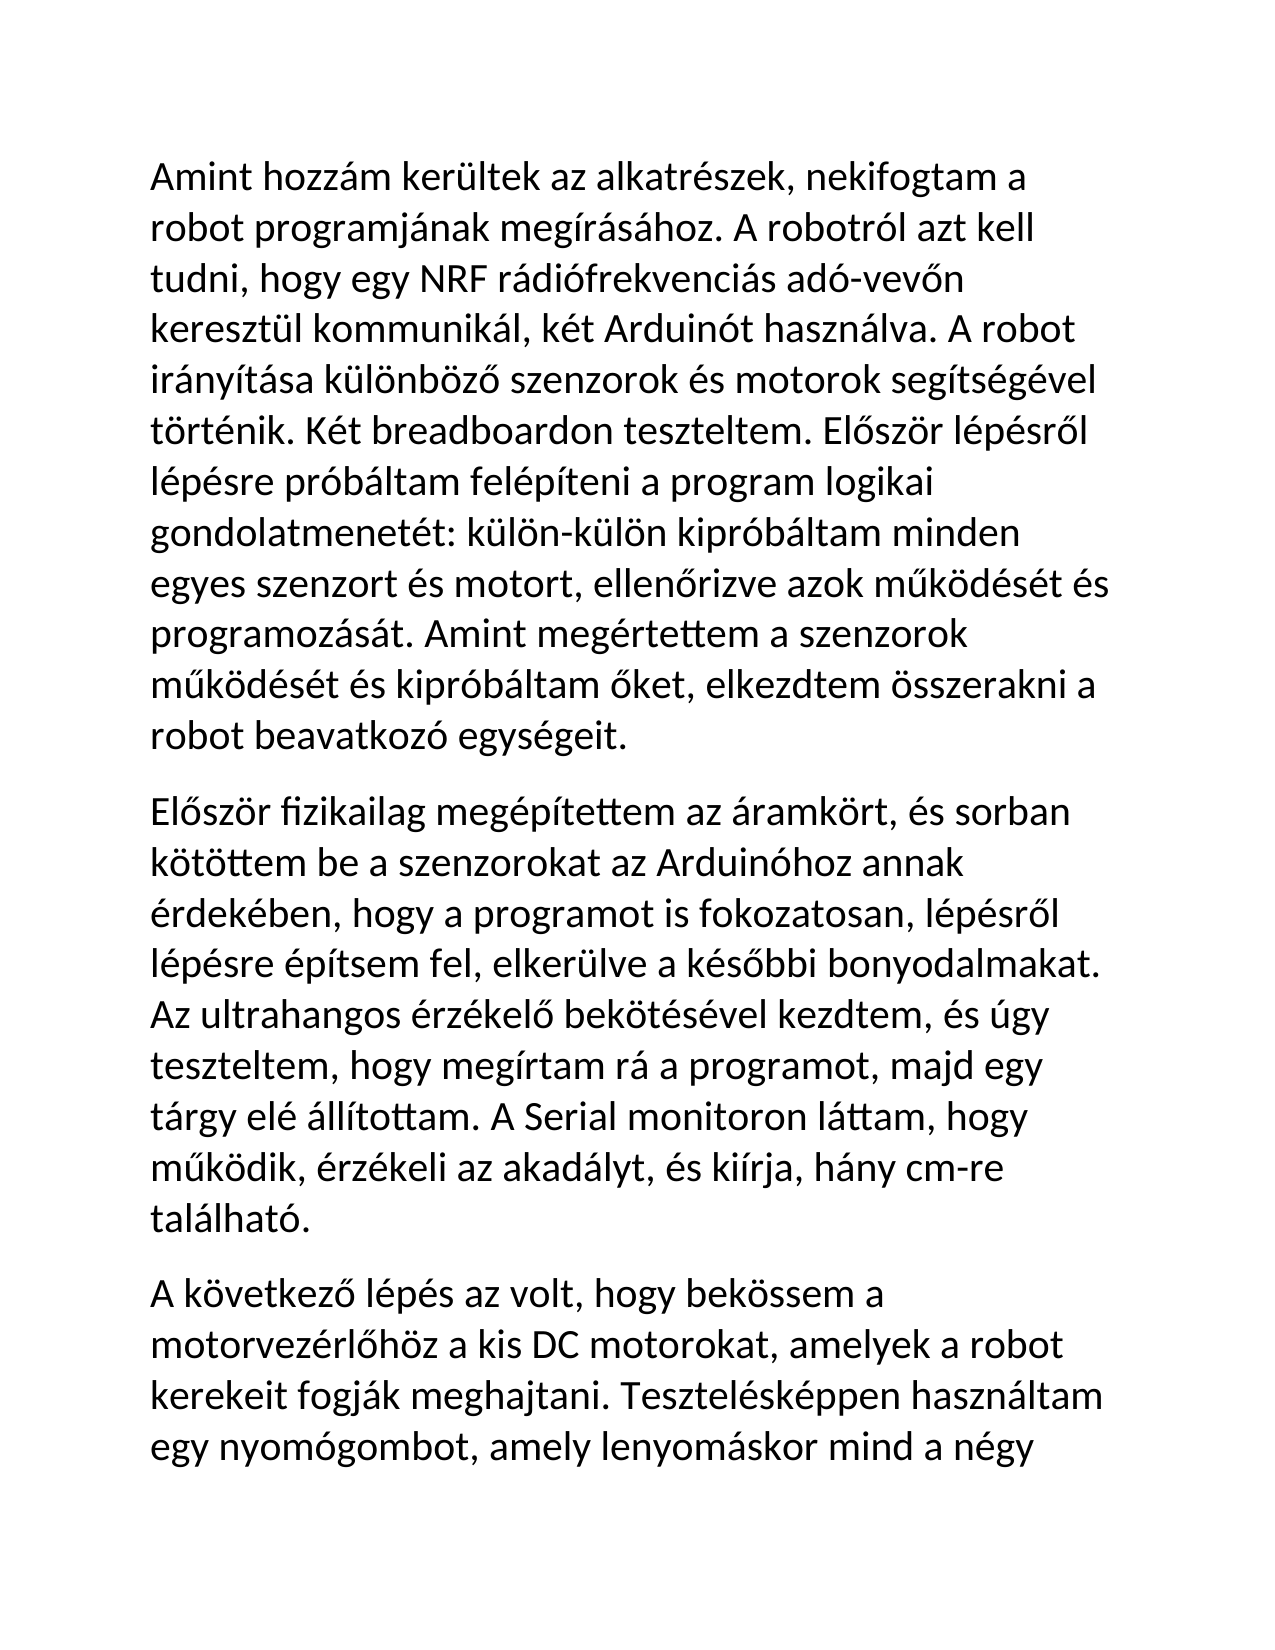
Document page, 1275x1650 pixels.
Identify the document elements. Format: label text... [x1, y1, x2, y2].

text Amint hozzám kerültek az alkatrészek, nekifogtam a robot programjának megírásához. A robotról azt kell tudni, hogy egy NRF rádiófrekvenciás adó-vevőn keresztül kommunikál, két Arduinót használva. A robot irányítása különböző szenzorok és motorok segítségével történik. Két breadboardon teszteltem. Először lépésről lépésre próbáltam felépíteni a program logikai gondolatmenetét: külön-külön kipróbáltam minden egyes szenzort és motort, ellenőrizve azok működését és programozását. Amint megértettem a szenzorok működését és kipróbáltam őket, elkezdtem összerakni a robot beavatkozó egységeit. [150, 150, 1125, 760]
text A következő lépés az volt, hogy bekössem a motorvezérlőhöz a kis DC motorokat, amelyek a robot kerekeit fogják meghajtani. Tesztelésképpen használtam egy nyomógombot, amely lenyomáskor mind a négy [150, 1267, 1125, 1471]
text Először fizikailag megépítettem az áramkört, és sorban kötöttem be a szenzorokat az Arduinóhoz annak érdekében, hogy a programot is fokozatosan, lépésről lépésre építsem fel, elkerülve a későbbi bonyodalmakat. Az ultrahangos érzékelő bekötésével kezdtem, és úgy teszteltem, hogy megírtam rá a programot, majd egy tárgy elé állítottam. A Serial monitoron láttam, hogy működik, érzékeli az akadályt, és kiírja, hány cm-re található. [150, 785, 1125, 1242]
